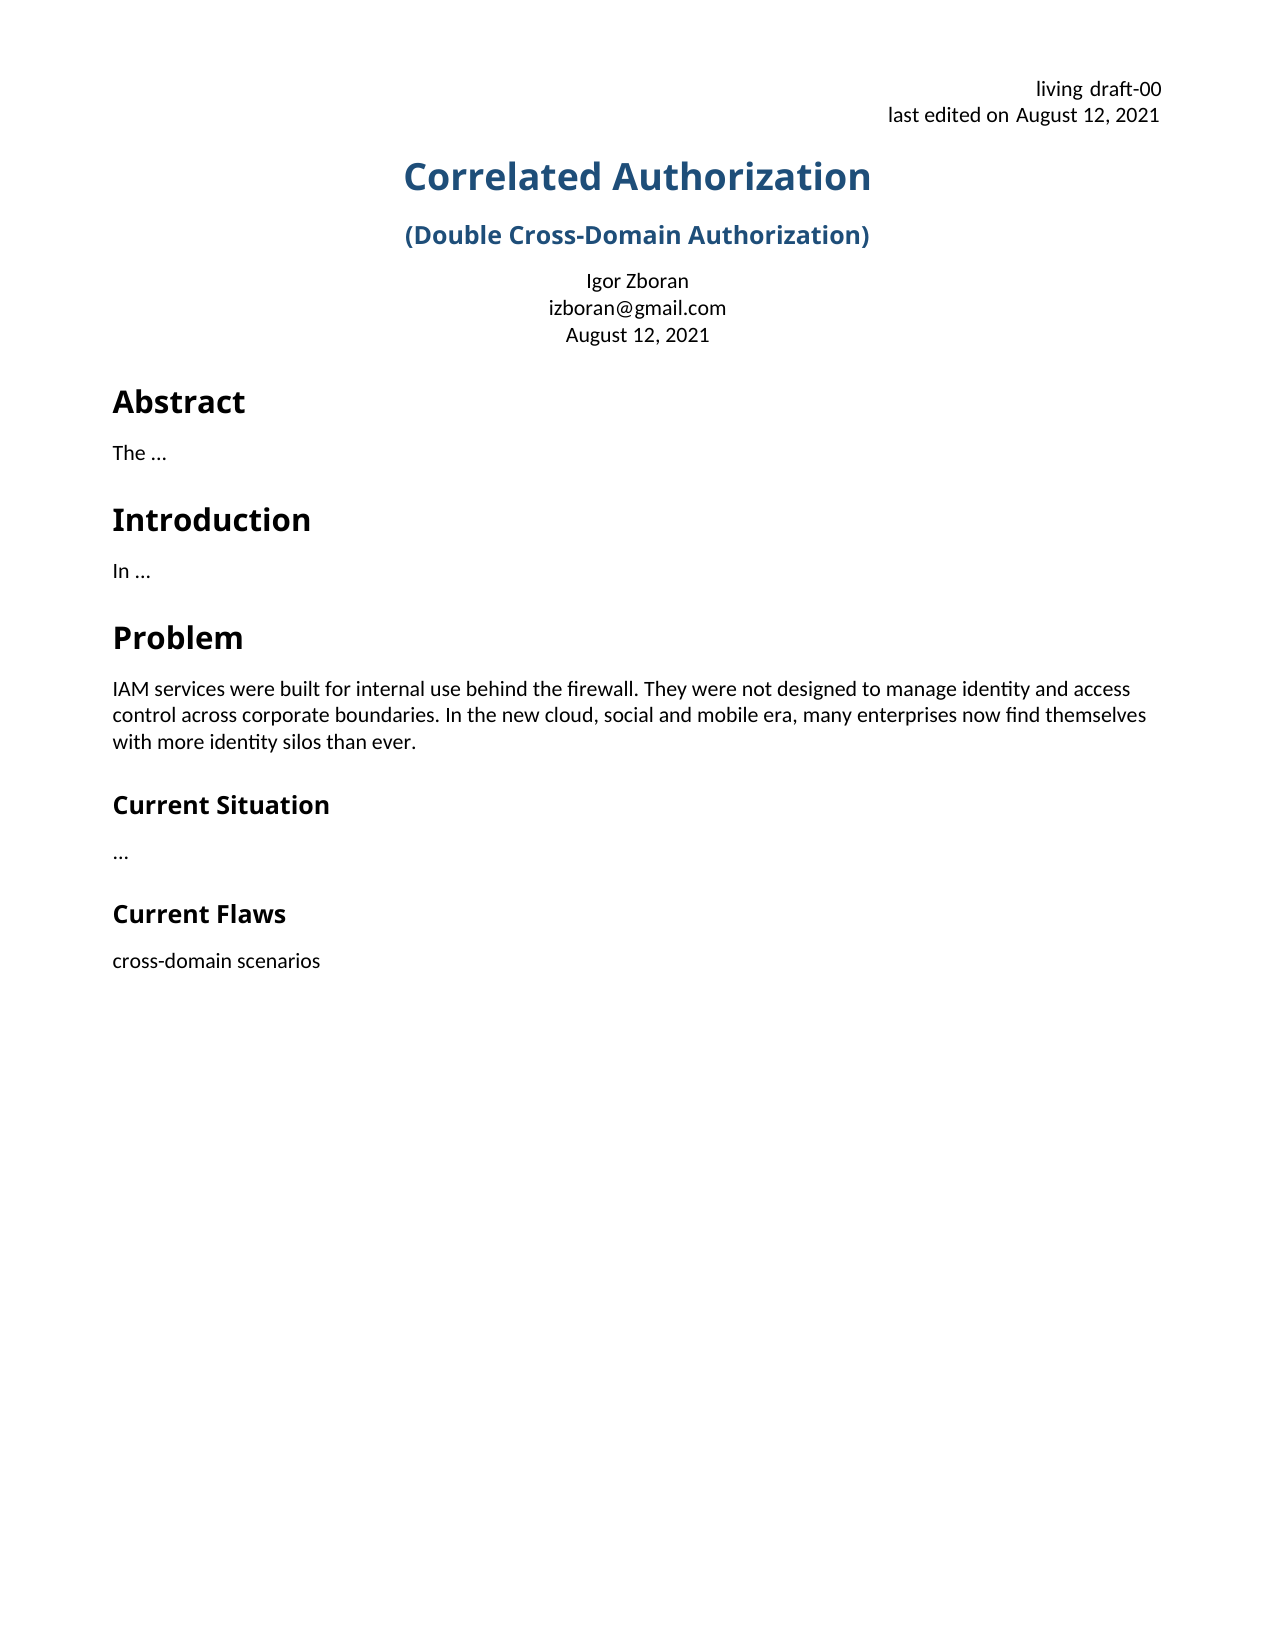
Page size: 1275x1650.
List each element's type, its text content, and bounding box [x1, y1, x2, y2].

text Abstract [112, 380, 1162, 423]
text (Double Cross-Domain Authorization) [112, 217, 1162, 251]
text August 12, 2021 [112, 321, 1162, 348]
text The ... [112, 439, 1162, 466]
text Igor Zboran [112, 268, 1162, 294]
text Introduction [112, 498, 1162, 541]
text Current Flaws [112, 897, 1162, 931]
text ... [112, 838, 1162, 864]
text IAM services were built for internal use behind the firewall. They were not designed to manage identity and access control across corporate boundaries. In the new cloud, social and mobile era, many enterprises now find themselves with more identity silos than ever. [112, 675, 1162, 755]
text Correlated Authorization [112, 150, 1162, 201]
text izboran@gmail.com [112, 294, 1162, 321]
text In ... [112, 557, 1162, 584]
text Problem [112, 616, 1162, 659]
text cross-domain scenarios [112, 947, 1162, 974]
text Current Situation [112, 787, 1162, 822]
